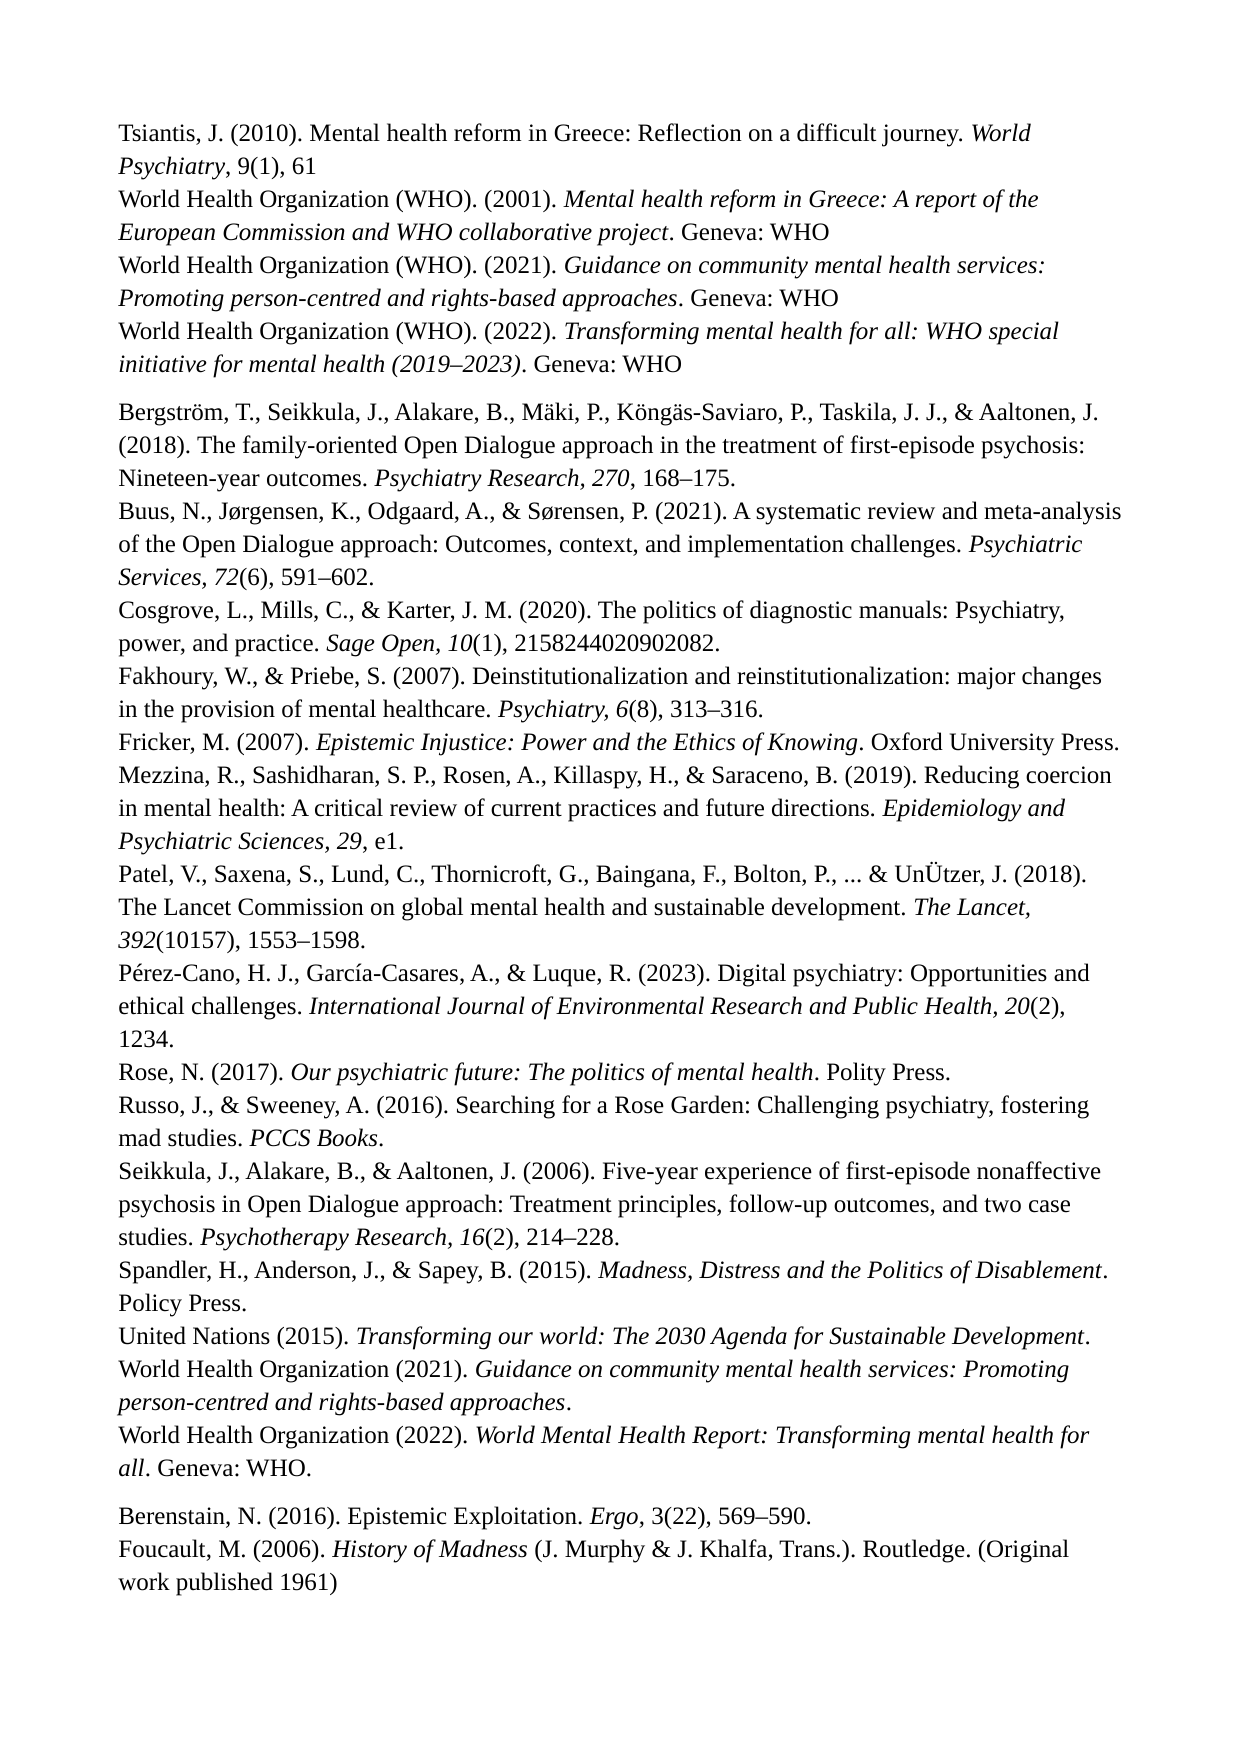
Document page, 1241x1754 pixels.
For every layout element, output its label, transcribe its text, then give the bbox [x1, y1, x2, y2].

text Bergström, T., Seikkula, J., Alakare, B., Mäki, P., Köngäs-Saviaro, P., Taskila, J. J., & Aaltonen, J. (2018). The family-oriented Open Dialogue approach in the treatment of first-episode psychosis: Nineteen-year outcomes. Psychiatry Research, 270, 168–175. Buus, N., Jørgensen, K., Odgaard, A., & Sørensen, P. (2021). A systematic review and meta-analysis of the Open Dialogue approach: Outcomes, context, and implementation challenges. Psychiatric Services, 72(6), 591–602. Cosgrove, L., Mills, C., & Karter, J. M. (2020). The politics of diagnostic manuals: Psychiatry, power, and practice. Sage Open, 10(1), 2158244020902082. Fakhoury, W., & Priebe, S. (2007). Deinstitutionalization and reinstitutionalization: major changes in the provision of mental healthcare. Psychiatry, 6(8), 313–316. Fricker, M. (2007). Epistemic Injustice: Power and the Ethics of Knowing. Oxford University Press. Mezzina, R., Sashidharan, S. P., Rosen, A., Killaspy, H., & Saraceno, B. (2019). Reducing coercion in mental health: A critical review of current practices and future directions. Epidemiology and Psychiatric Sciences, 29, e1. Patel, V., Saxena, S., Lund, C., Thornicroft, G., Baingana, F., Bolton, P., ... & UnÜtzer, J. (2018). The Lancet Commission on global mental health and sustainable development. The Lancet, 392(10157), 1553–1598. Pérez-Cano, H. J., García-Casares, A., & Luque, R. (2023). Digital psychiatry: Opportunities and ethical challenges. International Journal of Environmental Research and Public Health, 20(2), 1234. Rose, N. (2017). Our psychiatric future: The politics of mental health. Polity Press. Russo, J., & Sweeney, A. (2016). Searching for a Rose Garden: Challenging psychiatry, fostering mad studies. PCCS Books. Seikkula, J., Alakare, B., & Aaltonen, J. (2006). Five-year experience of first-episode nonaffective psychosis in Open Dialogue approach: Treatment principles, follow-up outcomes, and two case studies. Psychotherapy Research, 16(2), 214–228. Spandler, H., Anderson, J., & Sapey, B. (2015). Madness, Distress and the Politics of Disablement. Policy Press. United Nations (2015). Transforming our world: The 2030 Agenda for Sustainable Development. World Health Organization (2021). Guidance on community mental health services: Promoting person-centred and rights-based approaches. World Health Organization (2022). World Mental Health Report: Transforming mental health for all. Geneva: WHO. [118, 397, 1122, 1482]
text Berenstain, N. (2016). Epistemic Exploitation. Ergo, 3(22), 569–590. Foucault, M. (2006). History of Madness (J. Murphy & J. Khalfa, Trans.). Routledge. (Original work published 1961) [118, 1501, 1122, 1596]
text Tsiantis, J. (2010). Mental health reform in Greece: Reflection on a difficult journey. World Psychiatry, 9(1), 61 World Health Organization (WHO). (2001). Mental health reform in Greece: A report of the European Commission and WHO collaborative project. Geneva: WHO World Health Organization (WHO). (2021). Guidance on community mental health services: Promoting person-centred and rights-based approaches. Geneva: WHO World Health Organization (WHO). (2022). Transforming mental health for all: WHO special initiative for mental health (2019–2023). Geneva: WHO [118, 118, 1122, 378]
